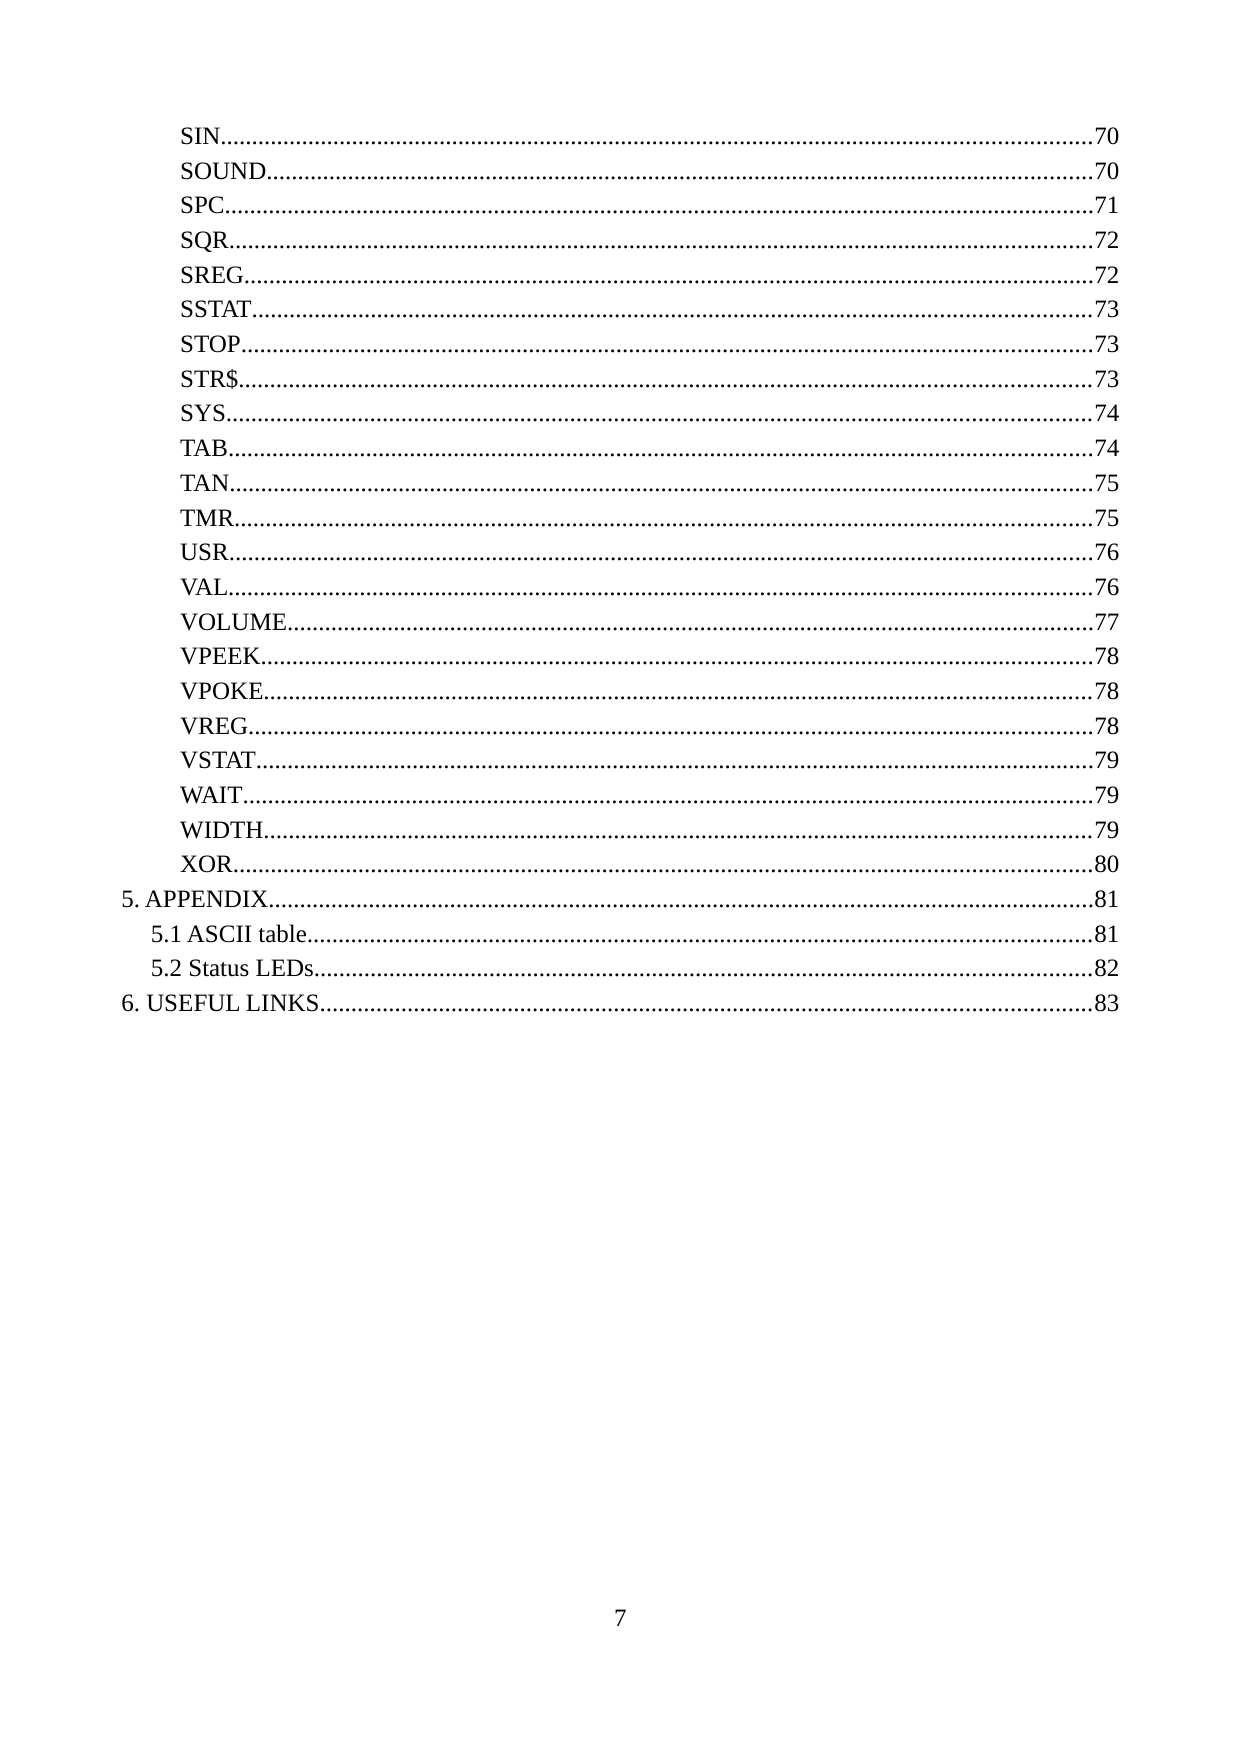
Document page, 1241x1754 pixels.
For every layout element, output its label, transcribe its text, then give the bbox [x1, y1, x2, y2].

text 6. USEFUL LINKS 83 [121, 988, 1119, 1017]
text VPEEK 78 [180, 641, 1119, 670]
text 5.1 ASCII table 81 [151, 919, 1119, 948]
text WAIT 79 [180, 780, 1119, 809]
text TAB 74 [180, 433, 1119, 462]
text 5. APPENDIX 81 [121, 884, 1119, 913]
text STOP 73 [180, 329, 1119, 358]
text SQR 72 [180, 225, 1119, 254]
text TMR 75 [180, 503, 1119, 531]
text SOUND 70 [180, 156, 1119, 184]
text STR$ 73 [180, 364, 1119, 393]
text TAN 75 [180, 468, 1119, 497]
text SSTAT 73 [180, 294, 1119, 323]
text SREG 72 [180, 260, 1119, 288]
text USR 76 [180, 537, 1119, 566]
text SYS 74 [180, 398, 1119, 427]
text VAL 76 [180, 572, 1119, 601]
text VPOKE 78 [180, 676, 1119, 705]
text WIDTH 79 [180, 815, 1119, 843]
text SIN 70 [180, 121, 1119, 150]
text SPC 71 [180, 190, 1119, 219]
text VOLUME 77 [180, 607, 1119, 635]
text XOR 80 [180, 849, 1119, 878]
text 5.2 Status LEDs 82 [151, 953, 1119, 982]
text VREG 78 [180, 711, 1119, 739]
text VSTAT 79 [180, 745, 1119, 774]
